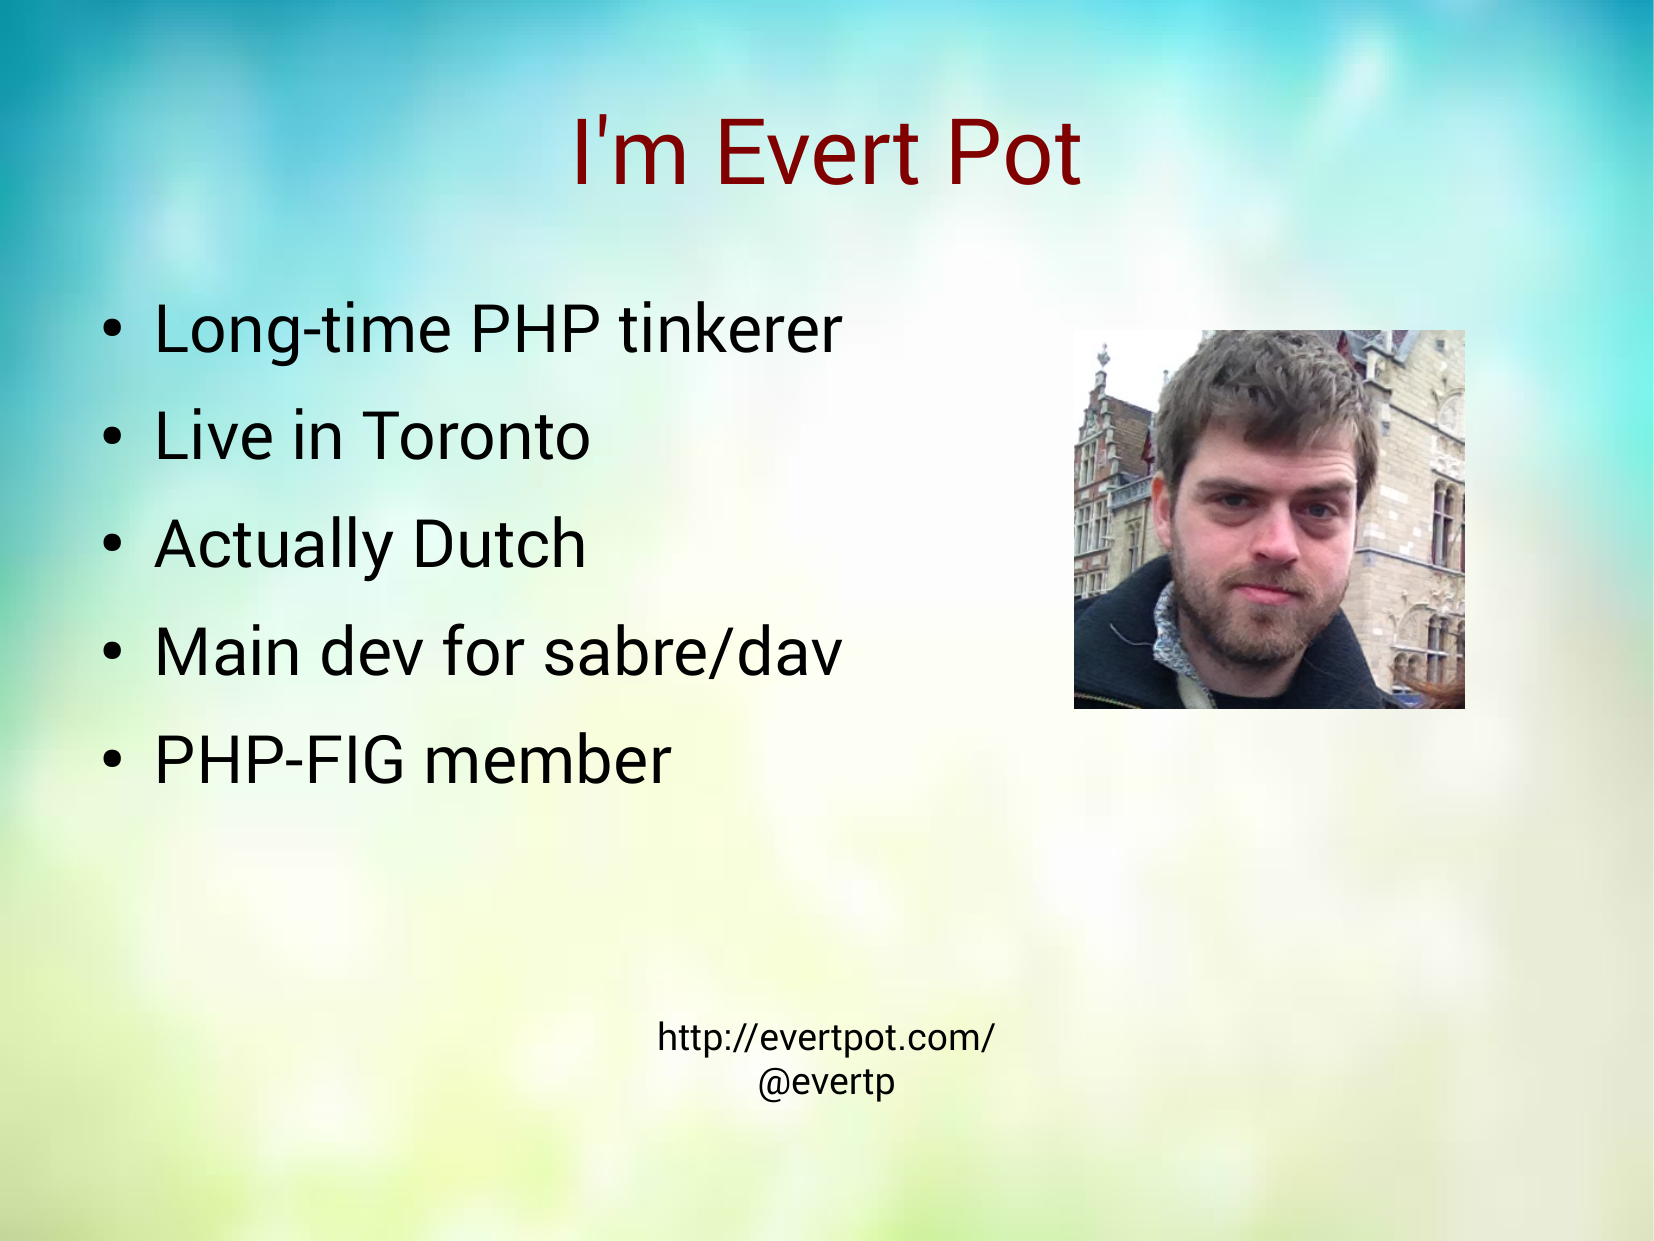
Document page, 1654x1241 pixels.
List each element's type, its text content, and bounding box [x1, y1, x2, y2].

title I'm Evert Pot [82, 49, 1571, 257]
picture [0, 0, 1654, 1241]
list Long-time PHP tinkerer Live in Toronto Actually Dutch Main dev for sabre/dav PHP-FIG member [82, 290, 1571, 1010]
text_box http://evertpot.com/ @evertp [414, 1008, 1240, 1112]
